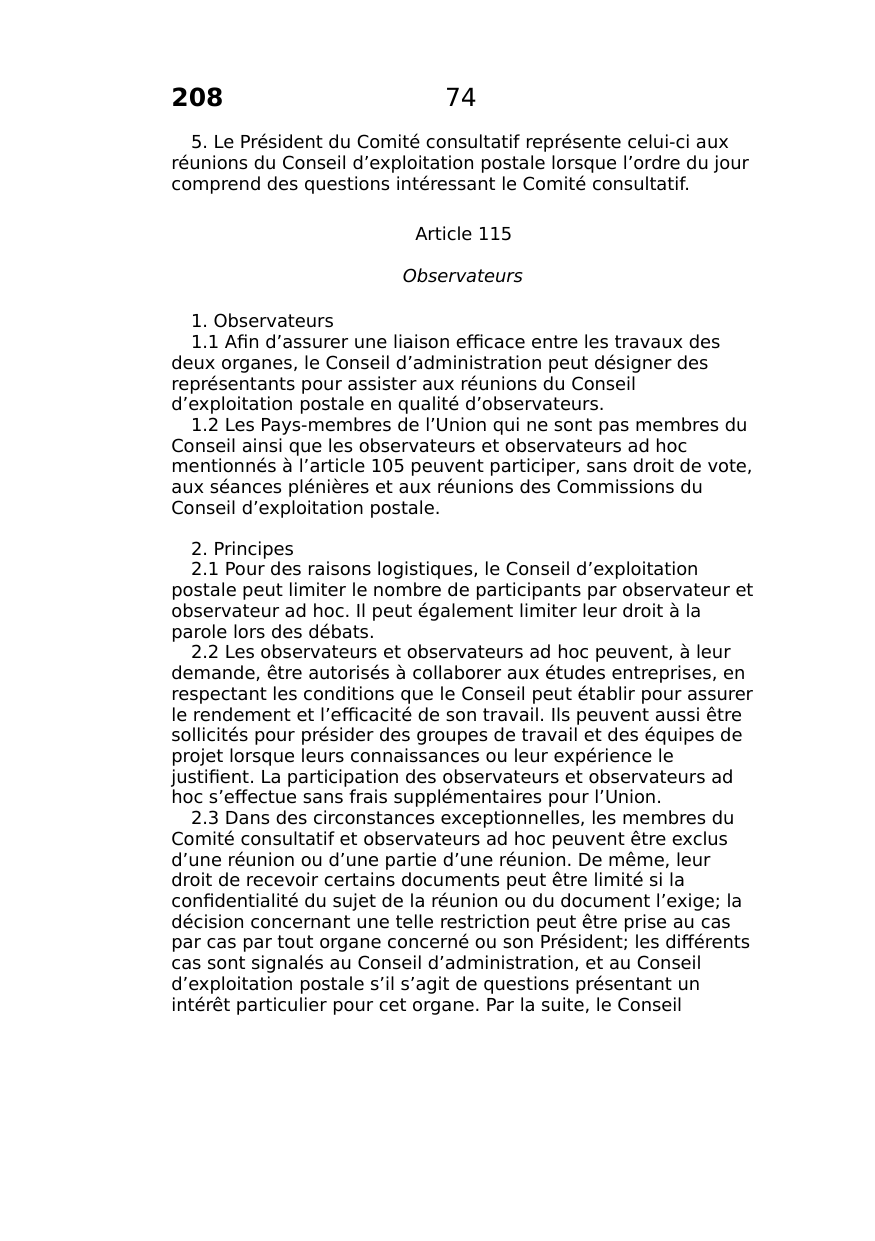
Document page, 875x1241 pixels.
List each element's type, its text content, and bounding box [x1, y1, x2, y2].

text 2.2 Les observateurs et observateurs ad hoc peuvent, à leur demande, être autorisés à collaborer aux études entreprises, en respectant les conditions que le Conseil peut établir pour assurer le rendement et l’efficacité de son travail. Ils peuvent aussi être sollicités pour présider des groupes de travail et des équipes de projet lorsque leurs connaissances ou leur expérience le justifient. La participation des observateurs et observateurs ad hoc s’effectue sans frais supplémentaires pour l’Union. [171, 642, 756, 808]
text 1.2 Les Pays-membres de l’Union qui ne sont pas membres du Conseil ainsi que les observateurs et observateurs ad hoc mentionnés à l’article 105 peuvent participer, sans droit de vote, aux séances plénières et aux réunions des Commissions du Conseil d’exploitation postale. [171, 415, 756, 518]
text 5. Le Président du Comité consultatif représente celui-ci aux réunions du Conseil d’exploitation postale lorsque l’ordre du jour comprend des questions intéressant le Comité consultatif. [171, 132, 756, 194]
text 2.3 Dans des circonstances exceptionnelles, les membres du Comité consultatif et observateurs ad hoc peuvent être exclus d’une réunion ou d’une partie d’une réunion. De même, leur droit de recevoir certains documents peut être limité si la confidentialité du sujet de la réunion ou du document l’exige; la décision concernant une telle restriction peut être prise au cas par cas par tout organe concerné ou son Président; les différents cas sont signalés au Conseil d’administration, et au Conseil d’exploitation postale s’il s’agit de questions présentant un intérêt particulier pour cet organe. Par la suite, le Conseil [171, 808, 756, 1015]
text 1.1 Afin d’assurer une liaison efficace entre les travaux des deux organes, le Conseil d’administration peut désigner des représentants pour assister aux réunions du Conseil d’exploitation postale en qualité d’observateurs. [171, 332, 756, 415]
text 1. Observateurs [171, 311, 756, 332]
subtitle Article 115 Observateurs [171, 224, 756, 286]
text 2. Principes [171, 538, 756, 559]
text 2.1 Pour des raisons logistiques, le Conseil d’exploitation postale peut limiter le nombre de participants par observateur et observateur ad hoc. Il peut également limiter leur droit à la parole lors des débats. [171, 559, 756, 642]
